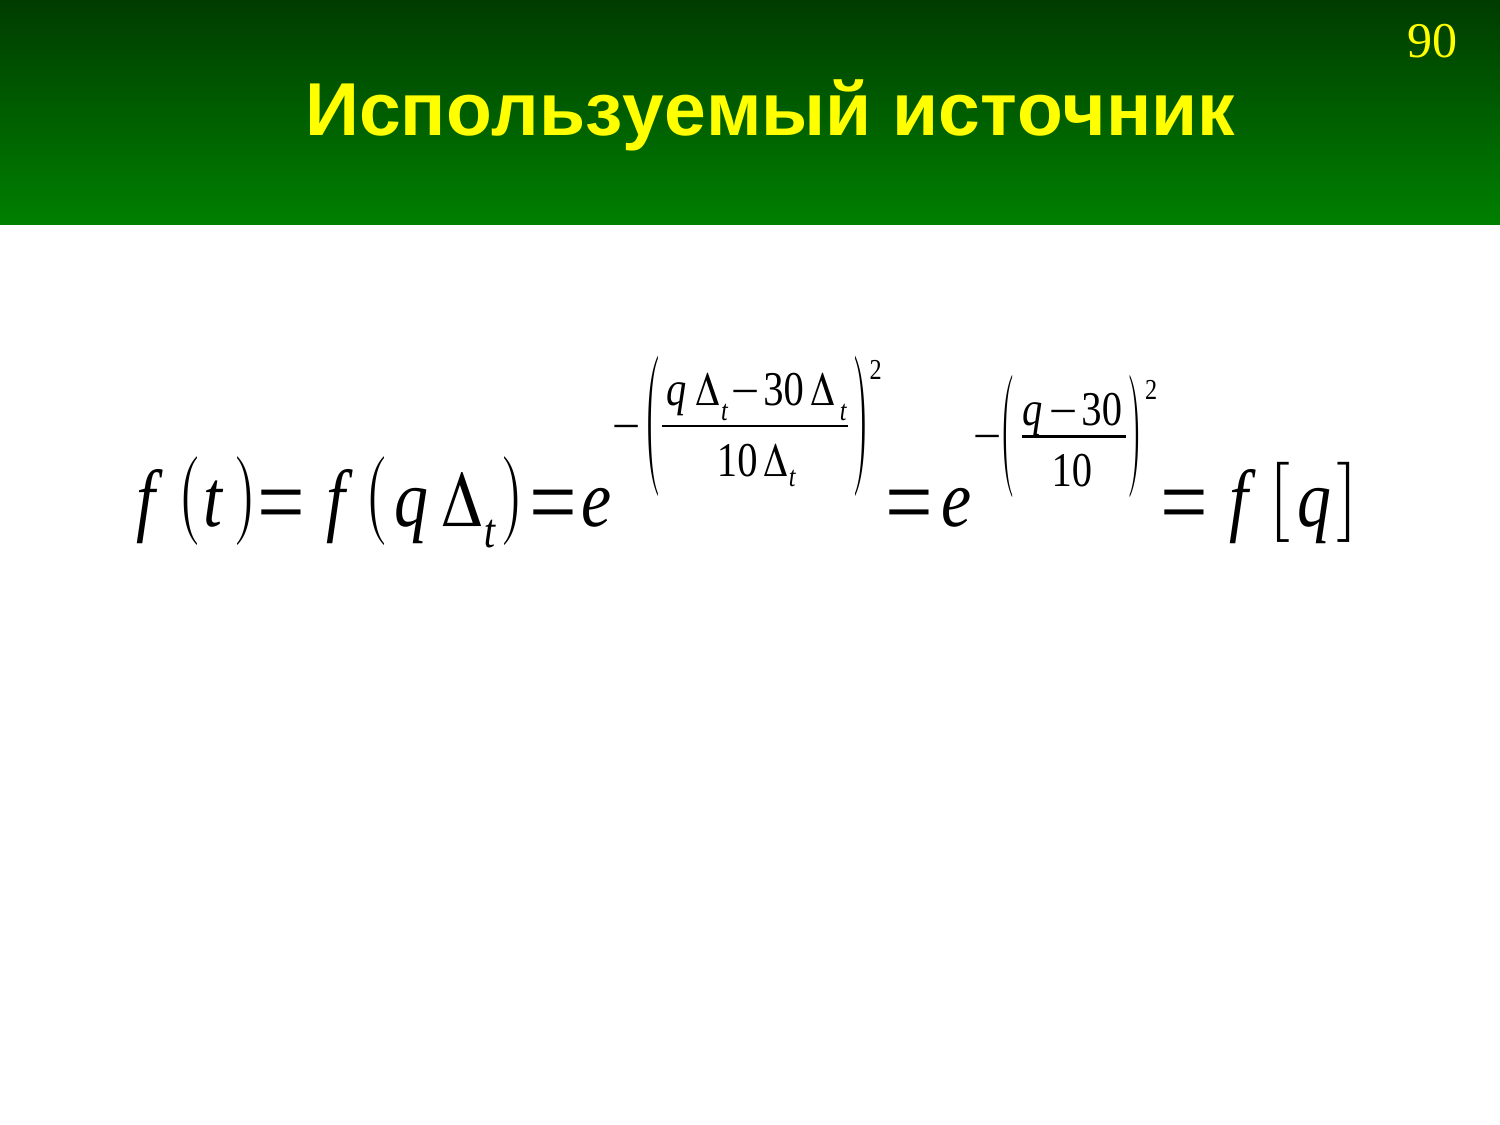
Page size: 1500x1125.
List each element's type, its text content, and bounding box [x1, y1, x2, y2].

chart [106, 354, 1373, 556]
title Используемый источник [100, 7, 1441, 204]
